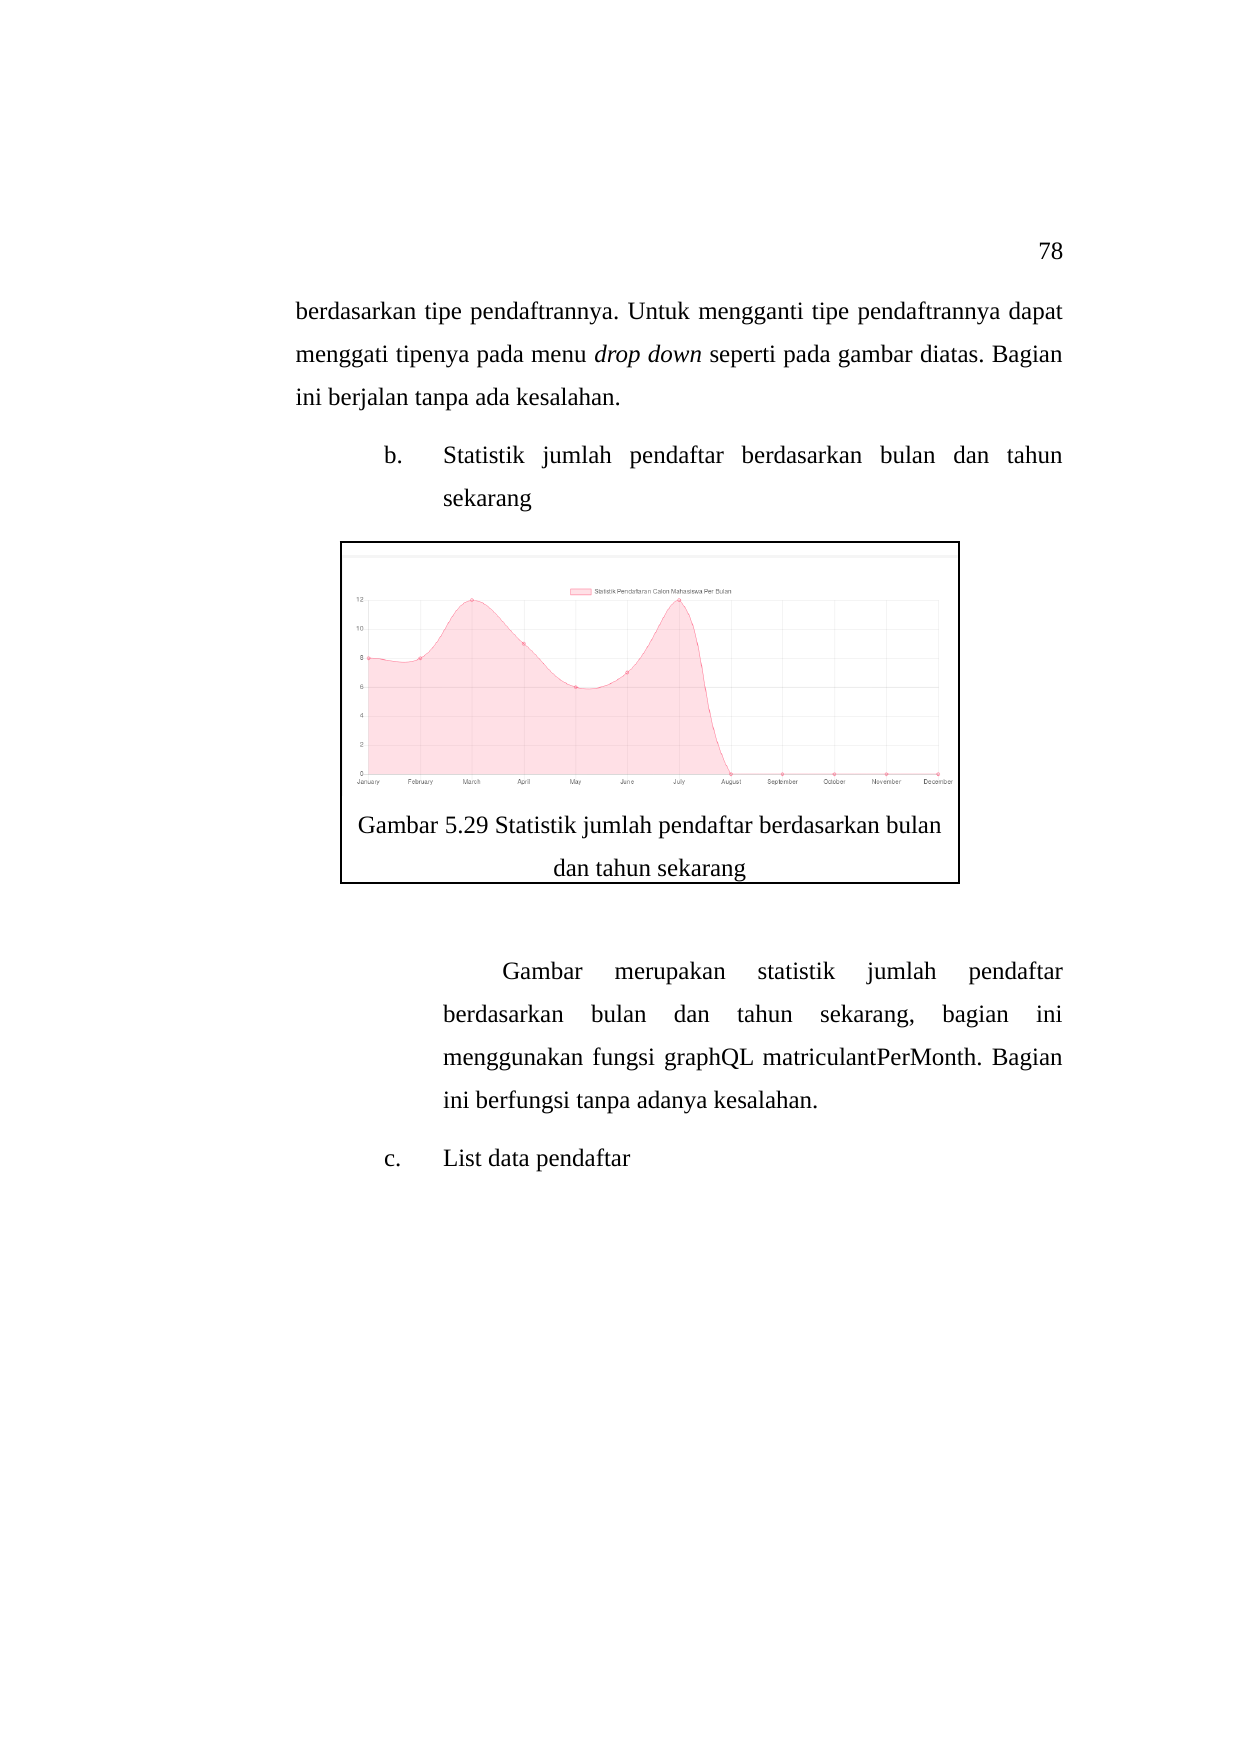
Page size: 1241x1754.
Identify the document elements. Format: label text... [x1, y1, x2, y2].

text Gambar 5.29 Statistik jumlah pendaftar berdasarkan bulan dan tahun sekarang [342, 796, 958, 882]
list List data pendaftar [384, 1143, 1063, 1172]
list Statistik jumlah pendaftar berdasarkan bulan dan tahun sekarang [384, 440, 1063, 512]
list Gambar merupakan statistik jumlah pendaftar berdasarkan bulan dan tahun sekarang, bagian ini menggunakan fungsi graphQL matriculantPerMonth. Bagian ini berfungsi tanpa adanya kesalahan. [443, 956, 1063, 1114]
text berdasarkan tipe pendaftrannya. Untuk mengganti tipe pendaftrannya dapat menggati tipenya pada menu drop down seperti pada gambar diatas. Bagian ini berjalan tanpa ada kesalahan. [295, 296, 1063, 411]
picture [342, 555, 958, 796]
